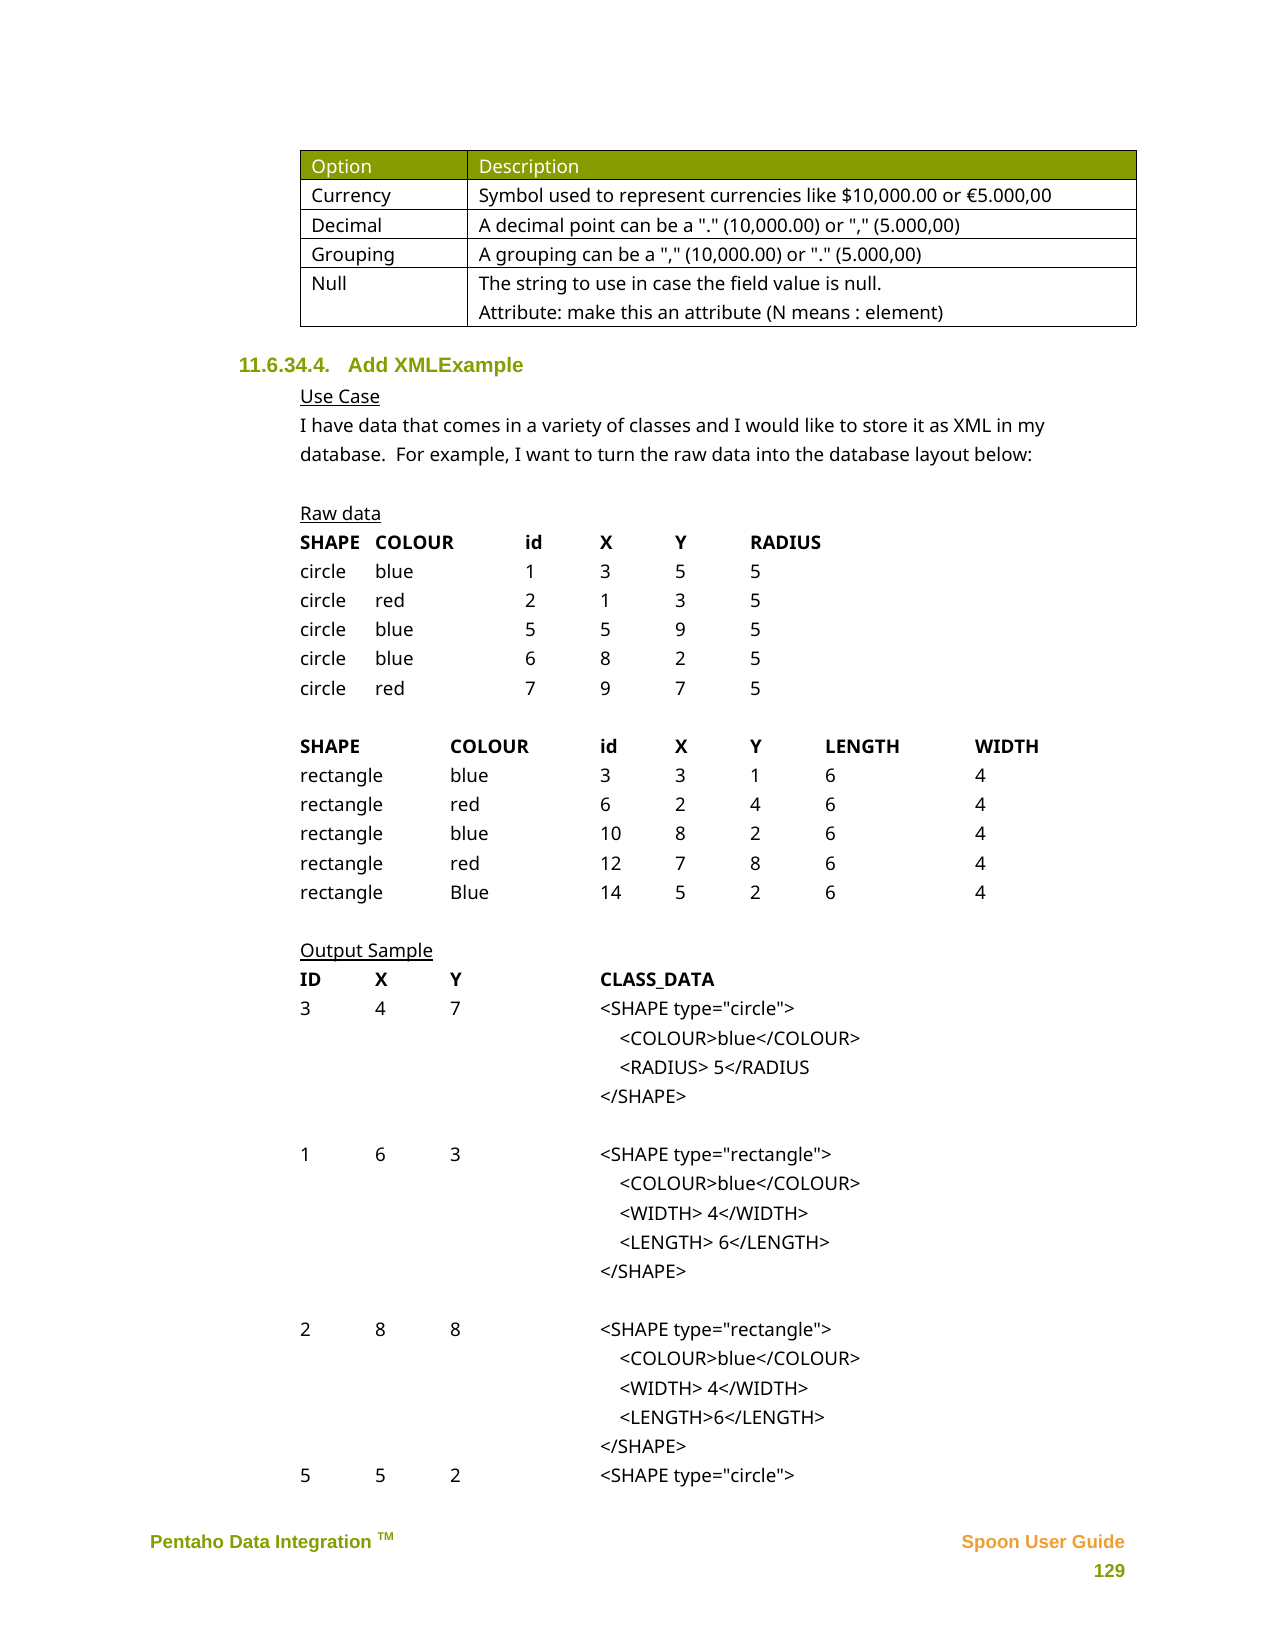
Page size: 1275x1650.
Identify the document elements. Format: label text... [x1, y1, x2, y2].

table_cell Symbol used to represent currencies like $10,000.00 or €5.000,00 [468, 180, 1136, 208]
text SHAPE COLOUR id X Y RADIUS [300, 526, 1125, 555]
table_header Option [301, 151, 467, 179]
text <RADIUS> 5</RADIUS [300, 1051, 1125, 1080]
text <COLOUR>blue</COLOUR> [300, 1022, 1125, 1051]
text <COLOUR>blue</COLOUR> [300, 1342, 1125, 1372]
text circle red 7 9 7 5 [300, 672, 1125, 701]
text <WIDTH> 4</WIDTH> [300, 1197, 1125, 1226]
text circle blue 5 5 9 5 [300, 613, 1125, 642]
text <LENGTH> 6</LENGTH> [300, 1226, 1125, 1255]
text Raw data [300, 497, 1125, 526]
text rectangle Blue 14 5 2 6 4 [300, 876, 1125, 905]
table_cell The string to use in case the field value is null. Attribute: make this an attribute (N means : element) [468, 268, 1136, 326]
text rectangle red 6 2 4 6 4 [300, 788, 1125, 817]
text rectangle red 12 7 8 6 4 [300, 847, 1125, 876]
table_cell Currency [301, 180, 467, 208]
text Use Case [300, 380, 1125, 409]
text 5 5 2 <SHAPE type="circle"> [300, 1459, 1125, 1488]
table_cell Grouping [301, 239, 467, 267]
text rectangle blue 10 8 2 6 4 [300, 817, 1125, 847]
text </SHAPE> [300, 1080, 1125, 1109]
table_cell Decimal [301, 210, 467, 238]
text Output Sample [300, 934, 1125, 963]
table_header Description [468, 151, 1136, 179]
text <COLOUR>blue</COLOUR> [300, 1167, 1125, 1197]
text circle blue 6 8 2 5 [300, 642, 1125, 672]
text 2 8 8 <SHAPE type="rectangle"> [300, 1313, 1125, 1342]
text 1 6 3 <SHAPE type="rectangle"> [300, 1138, 1125, 1167]
text rectangle blue 3 3 1 6 4 [300, 759, 1125, 788]
table_cell A decimal point can be a "." (10,000.00) or "," (5.000,00) [468, 210, 1136, 238]
text ID X Y CLASS_DATA [300, 963, 1125, 992]
text circle blue 1 3 5 5 [300, 555, 1125, 584]
text </SHAPE> [300, 1255, 1125, 1284]
text SHAPE COLOUR id X Y LENGTH WIDTH [300, 730, 1125, 759]
text circle red 2 1 3 5 [300, 584, 1125, 613]
text <WIDTH> 4</WIDTH> [300, 1372, 1125, 1401]
text 3 4 7 <SHAPE type="circle"> [300, 992, 1125, 1022]
text <LENGTH>6</LENGTH> [300, 1401, 1125, 1430]
text </SHAPE> [300, 1430, 1125, 1459]
table_cell A grouping can be a "," (10,000.00) or "." (5.000,00) [468, 239, 1136, 267]
subtitle Add XMLExample [239, 344, 1125, 379]
table_cell Null [301, 268, 467, 326]
text I have data that comes in a variety of classes and I would like to store it as XML in my database. For example, I want to turn the raw data into the database layout below: [300, 409, 1125, 467]
